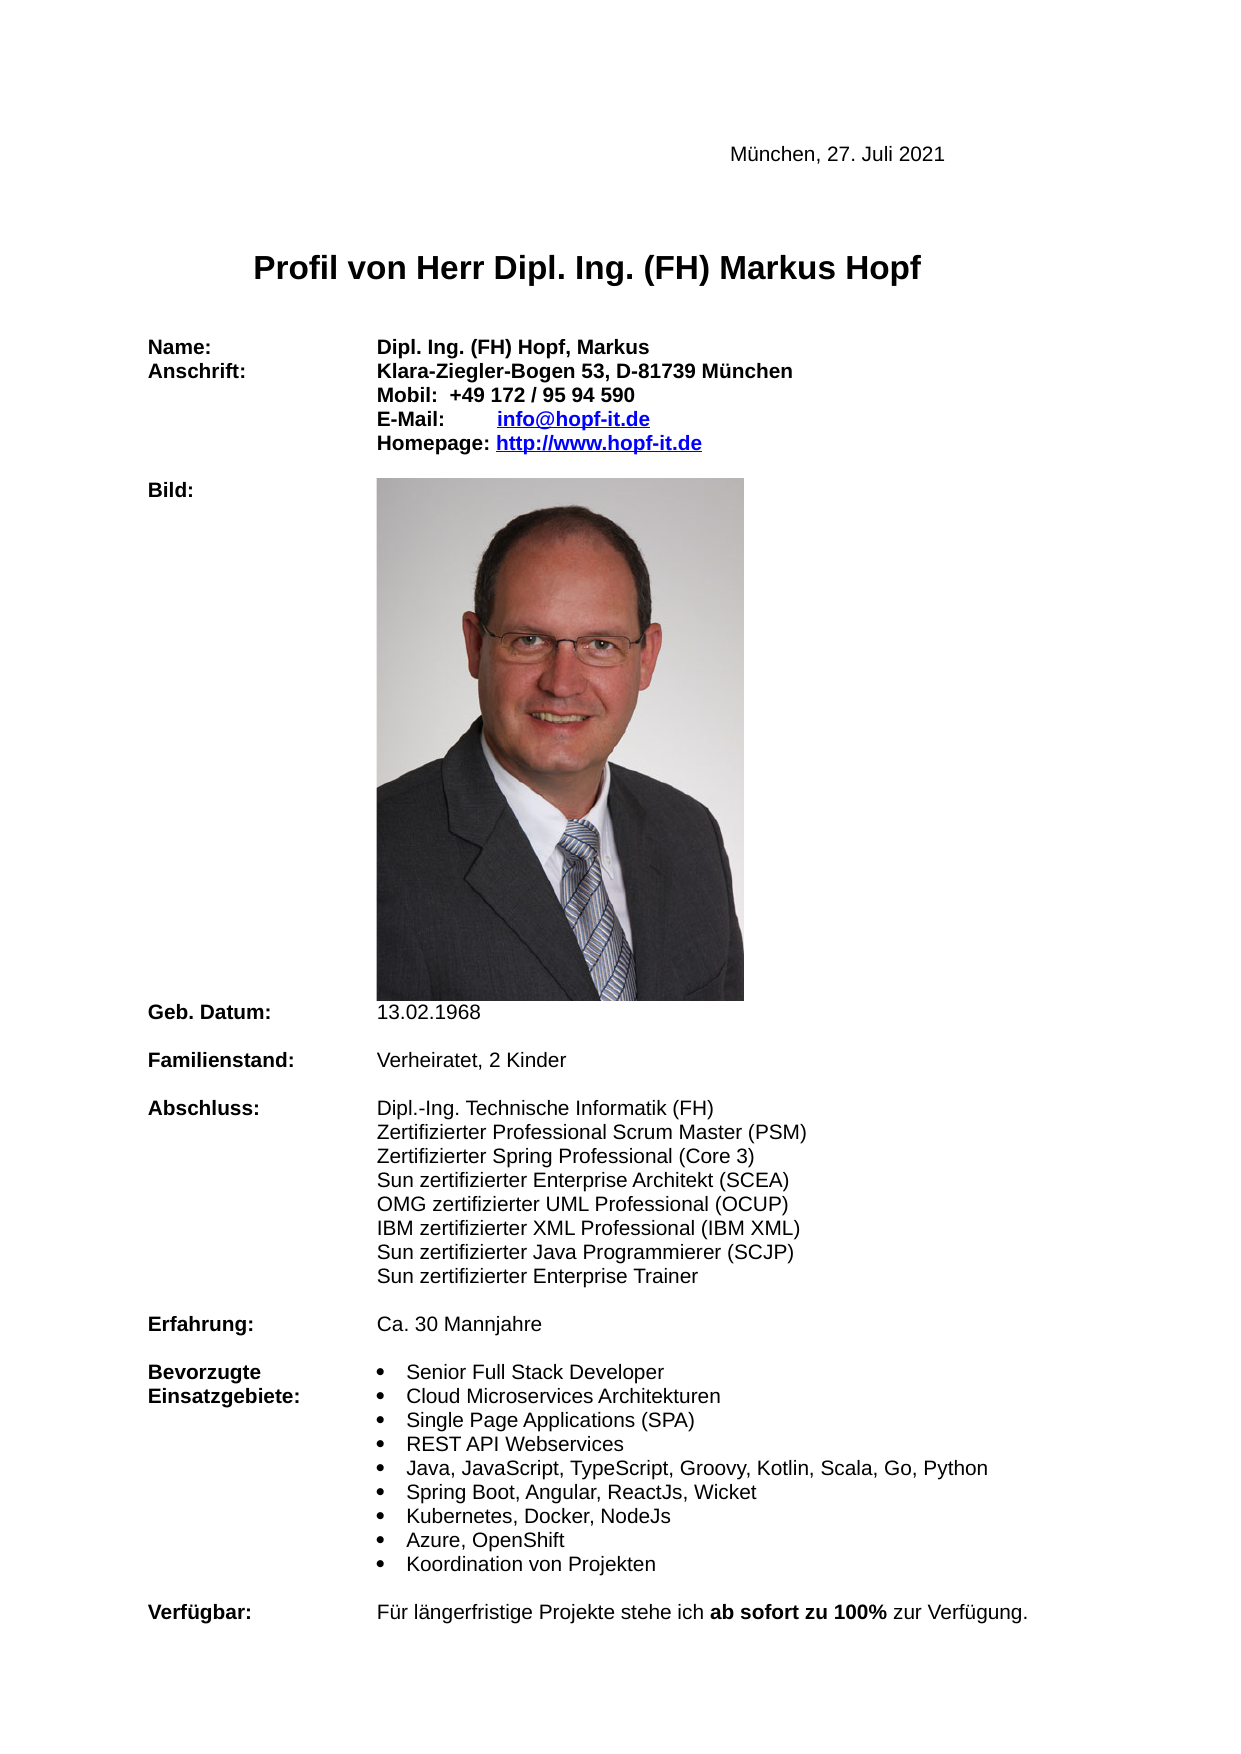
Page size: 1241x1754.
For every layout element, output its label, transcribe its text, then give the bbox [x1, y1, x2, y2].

table_cell [369, 478, 376, 1000]
table_cell Für längerfristige Projekte stehe ich ab sofort zu 100% zur Verfügung. [369, 1600, 1063, 1624]
table_cell [744, 478, 1063, 1000]
text München, 27. Juli 2021 [148, 142, 1110, 166]
table_cell Abschluss: [140, 1096, 369, 1312]
subtitle Profil von Herr Dipl. Ing. (FH) Markus Hopf [207, 248, 1110, 287]
table_cell Verfügbar: [140, 1600, 369, 1624]
table_cell Geb. Datum: [140, 1000, 369, 1048]
table_header Dipl. Ing. (FH) Hopf, Markus Klara-Ziegler-Bogen 53, D-81739 München Mobil: +49 172 / 95 94 590 E-Mail: info@hopf-it.de Homepage: http://www.hopf-it.de [369, 335, 1063, 478]
table_cell 13.02.1968 [369, 1000, 1063, 1048]
table_cell Bevorzugte Einsatzgebiete: [140, 1360, 369, 1600]
table_header Name: Anschrift: [140, 335, 369, 478]
table_cell Verheiratet, 2 Kinder [369, 1048, 1063, 1096]
table_cell Familienstand: [140, 1048, 369, 1096]
table_cell Senior Full Stack Developer Cloud Microservices Architekturen Single Page Applications (SPA) REST API Webservices Java, JavaScript, TypeScript, Groovy, Kotlin, Scala, Go, Python Spring Boot, Angular, ReactJs, Wicket Kubernetes, Docker, NodeJs Azure, OpenShift Koordination von Projekten [369, 1360, 1063, 1600]
table_cell Erfahrung: [140, 1312, 369, 1359]
table_cell Bild: [140, 478, 369, 1000]
table_cell Dipl.-Ing. Technische Informatik (FH) Zertifizierter Professional Scrum Master (PSM) Zertifizierter Spring Professional (Core 3) Sun zertifizierter Enterprise Architekt (SCEA) OMG zertifizierter UML Professional (OCUP) IBM zertifizierter XML Professional (IBM XML) Sun zertifizierter Java Programmierer (SCJP) Sun zertifizierter Enterprise Trainer [369, 1096, 1063, 1312]
table_cell Ca. 30 Mannjahre [369, 1312, 1063, 1359]
